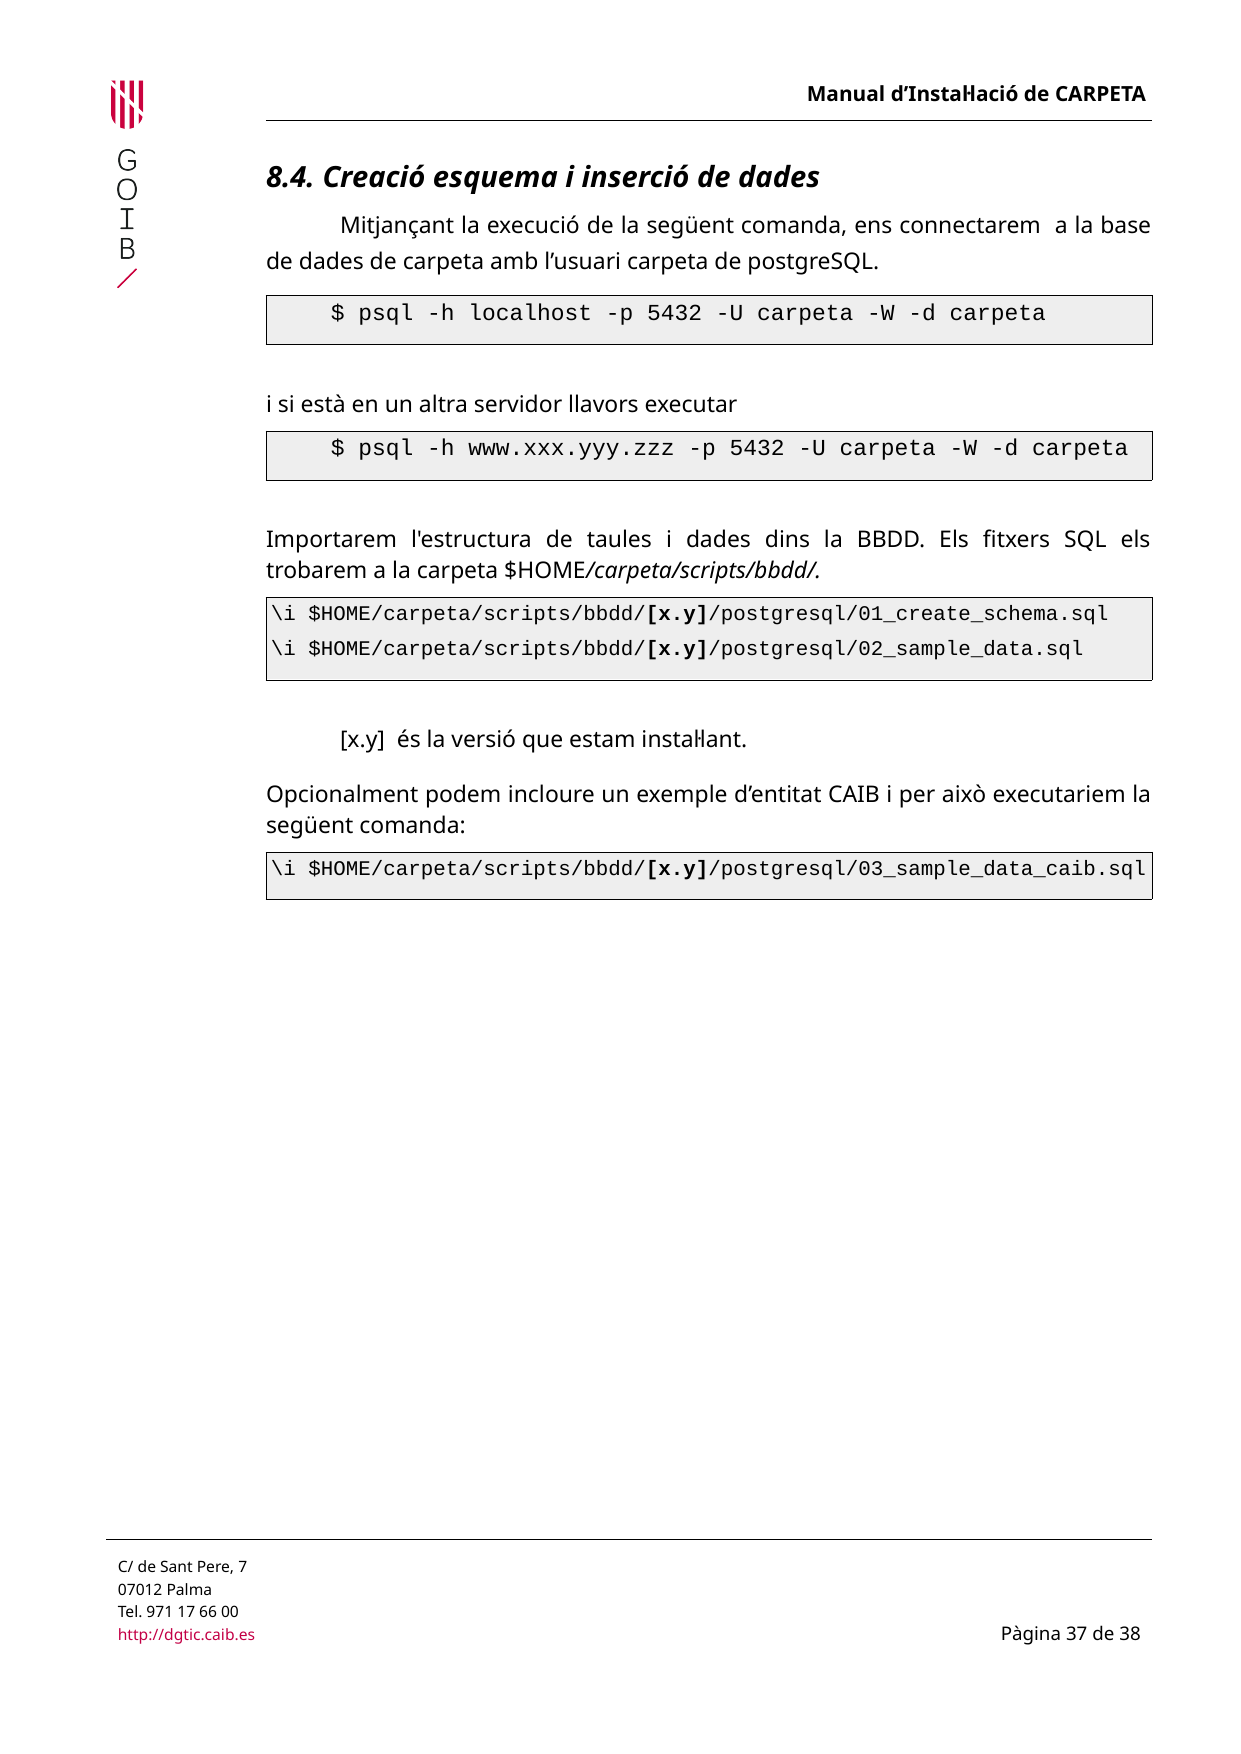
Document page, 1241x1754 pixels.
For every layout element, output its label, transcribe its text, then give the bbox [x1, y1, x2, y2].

text [x.y] és la versió que estam instal·lant. [266, 723, 1152, 754]
text Opcionalment podem incloure un exemple d’entitat CAIB i per això executariem la següent comanda: [266, 777, 1152, 840]
text Mitjançant la execució de la següent comanda, ens connectarem a la base de dades de carpeta amb l’usuari carpeta de postgreSQL. [266, 209, 1152, 276]
text Importarem l'estructura de taules i dades dins la BBDD. Els fitxers SQL els trobarem a la carpeta $HOME/carpeta/scripts/bbdd/. [266, 523, 1152, 585]
table_header $ psql -h localhost -p 5432 -U carpeta -W -d carpeta [267, 296, 1152, 344]
picture [82, 57, 172, 319]
subtitle Creació esquema i inserció de dades [266, 156, 1152, 196]
table_header $ psql -h www.xxx.yyy.zzz -p 5432 -U carpeta -W -d carpeta [267, 432, 1152, 480]
table_header \i $HOME/carpeta/scripts/bbdd/[x.y]/postgresql/03_sample_data_caib.sql [267, 853, 1152, 899]
text i si està en un altra servidor llavors executar [266, 387, 1152, 419]
table_header \i $HOME/carpeta/scripts/bbdd/[x.y]/postgresql/01_create_schema.sql \i $HOME/carpeta/scripts/bbdd/[x.y]/postgresql/02_sample_data.sql [267, 598, 1152, 679]
